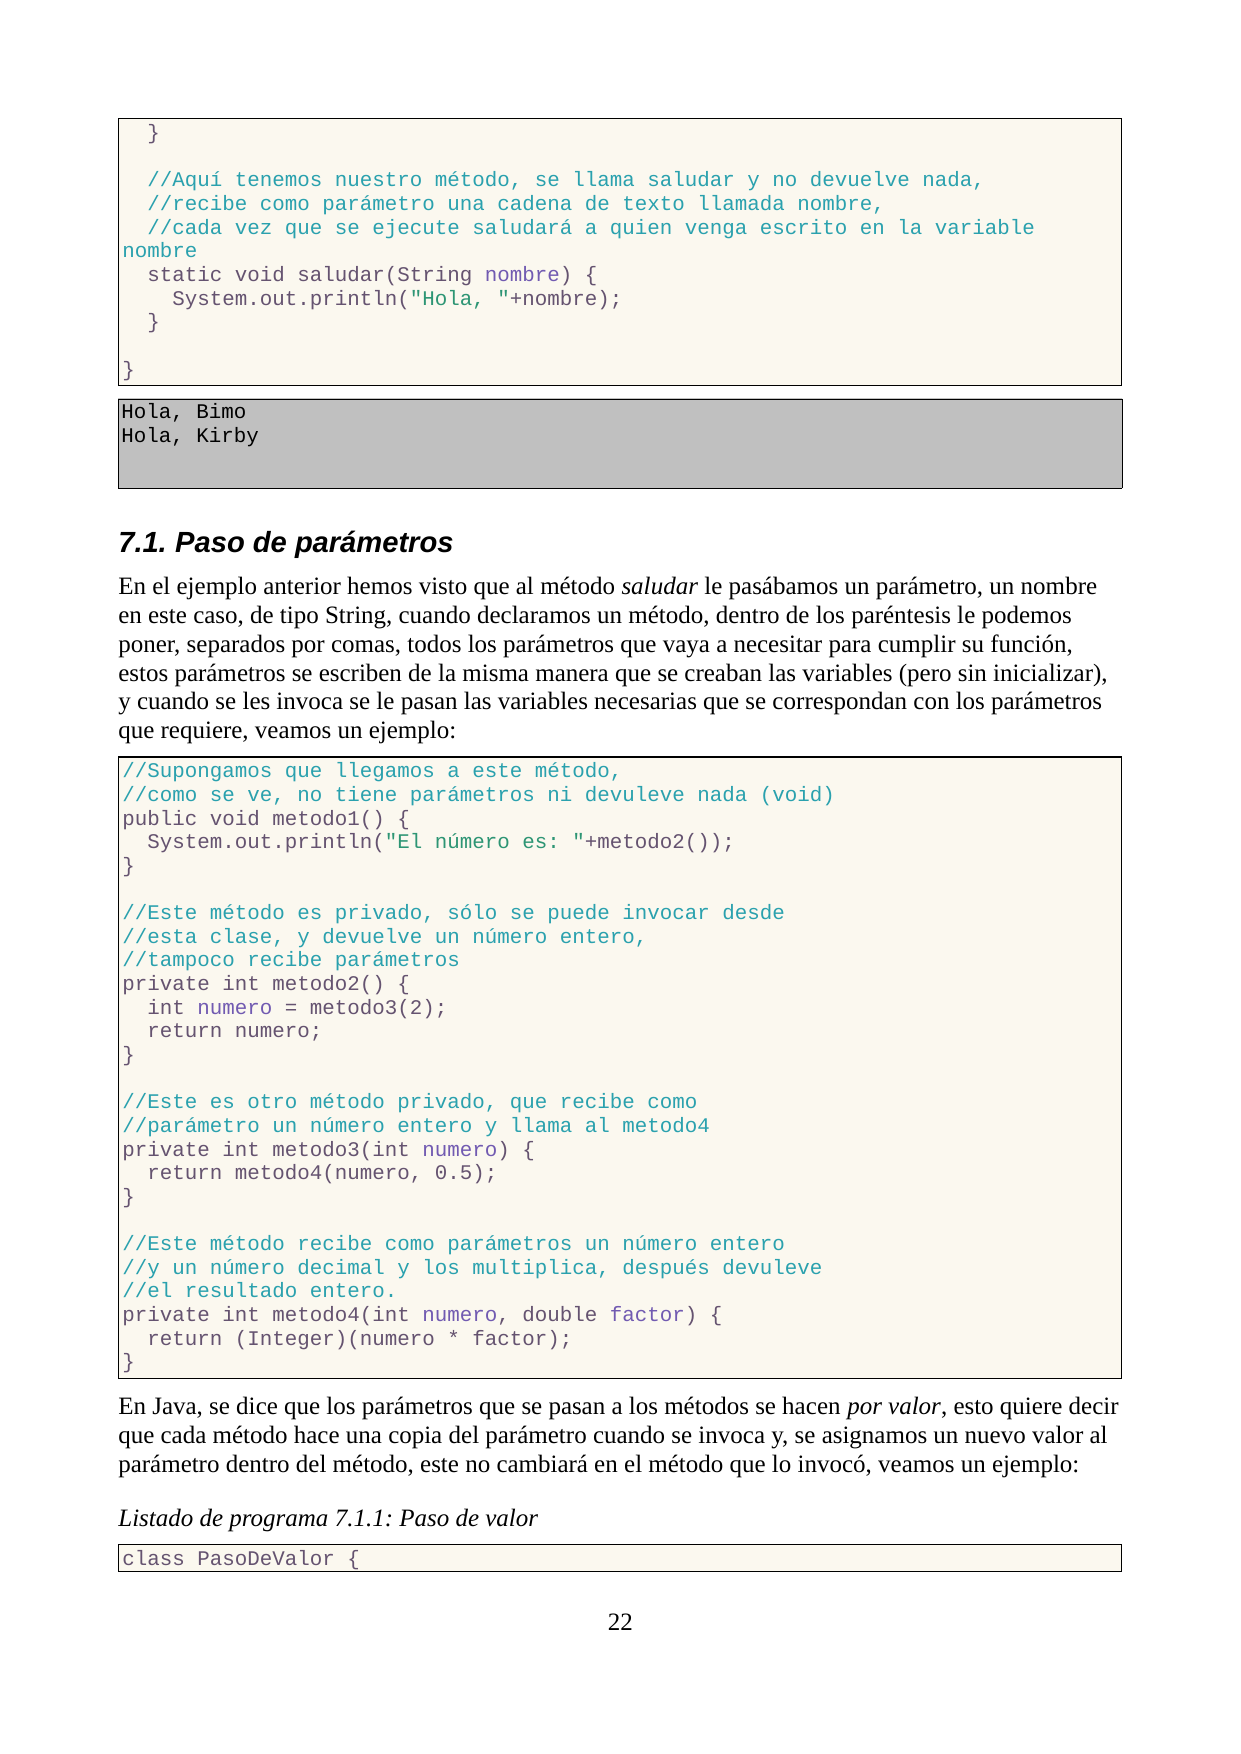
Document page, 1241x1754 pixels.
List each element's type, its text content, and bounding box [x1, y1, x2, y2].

text En el ejemplo anterior hemos visto que al método saludar le pasábamos un parámetro, un nombre en este caso, de tipo String, cuando declaramos un método, dentro de los paréntesis le podemos poner, separados por comas, todos los parámetros que vaya a necesitar para cumplir su función, estos parámetros se escriben de la misma manera que se creaban las variables (pero sin inicializar), y cuando se les invoca se le pasan las variables necesarias que se correspondan con los parámetros que requiere, veamos un ejemplo: [118, 571, 1122, 744]
subtitle Paso de parámetros [118, 525, 1122, 559]
text private int metodo3(int numero) { [119, 1135, 1121, 1158]
list Listado de programa 7.1.1: Paso de valor [118, 1503, 1122, 1531]
text private int metodo2() { [119, 969, 1121, 993]
text return (Integer)(numero * factor); [119, 1324, 1121, 1347]
text private int metodo4(int numero, double factor) { [119, 1300, 1121, 1324]
text //cada vez que se ejecute saludará a quien venga escrito en la variable nombre [119, 213, 1121, 260]
text } [119, 851, 1121, 874]
text static void saludar(String nombre) { [119, 260, 1121, 284]
text //como se ve, no tiene parámetros ni devuleve nada (void) [119, 780, 1121, 804]
text En Java, se dice que los parámetros que se pasan a los métodos se hacen por valor, esto quiere decir que cada método hace una copia del parámetro cuando se invoca y, se asignamos un nuevo valor al parámetro dentro del método, este no cambiará en el método que lo invocó, veamos un ejemplo: [118, 1391, 1122, 1478]
text Hola, Kirby [119, 422, 1122, 449]
text //parámetro un número entero y llama al metodo4 [119, 1111, 1121, 1135]
text //esta clase, y devuelve un número entero, [119, 922, 1121, 946]
text //Aquí tenemos nuestro método, se llama saludar y no devuelve nada, [119, 165, 1121, 189]
text //Este es otro método privado, que recibe como [119, 1087, 1121, 1111]
text } [119, 307, 1121, 331]
text } [119, 354, 1121, 385]
text return metodo4(numero, 0.5); [119, 1158, 1121, 1182]
text //el resultado entero. [119, 1277, 1121, 1300]
text //recibe como parámetro una cadena de texto llamada nombre, [119, 189, 1121, 213]
text System.out.println("Hola, "+nombre); [119, 284, 1121, 307]
text System.out.println("El número es: "+metodo2()); [119, 827, 1121, 851]
text //Este método recibe como parámetros un número entero [119, 1229, 1121, 1253]
text Hola, Bimo [119, 400, 1122, 422]
text return numero; [119, 1016, 1121, 1040]
text class PasoDeValor { [119, 1545, 1121, 1571]
text } [119, 1347, 1121, 1378]
text //Este método es privado, sólo se puede invocar desde [119, 898, 1121, 922]
text //tampoco recibe parámetros [119, 946, 1121, 969]
text } [119, 119, 1121, 142]
text //y un número decimal y los multiplica, después devuleve [119, 1253, 1121, 1277]
text } [119, 1182, 1121, 1206]
text int numero = metodo3(2); [119, 993, 1121, 1016]
text } [119, 1040, 1121, 1064]
text //Supongamos que llegamos a este método, [119, 758, 1121, 780]
text public void metodo1() { [119, 804, 1121, 827]
